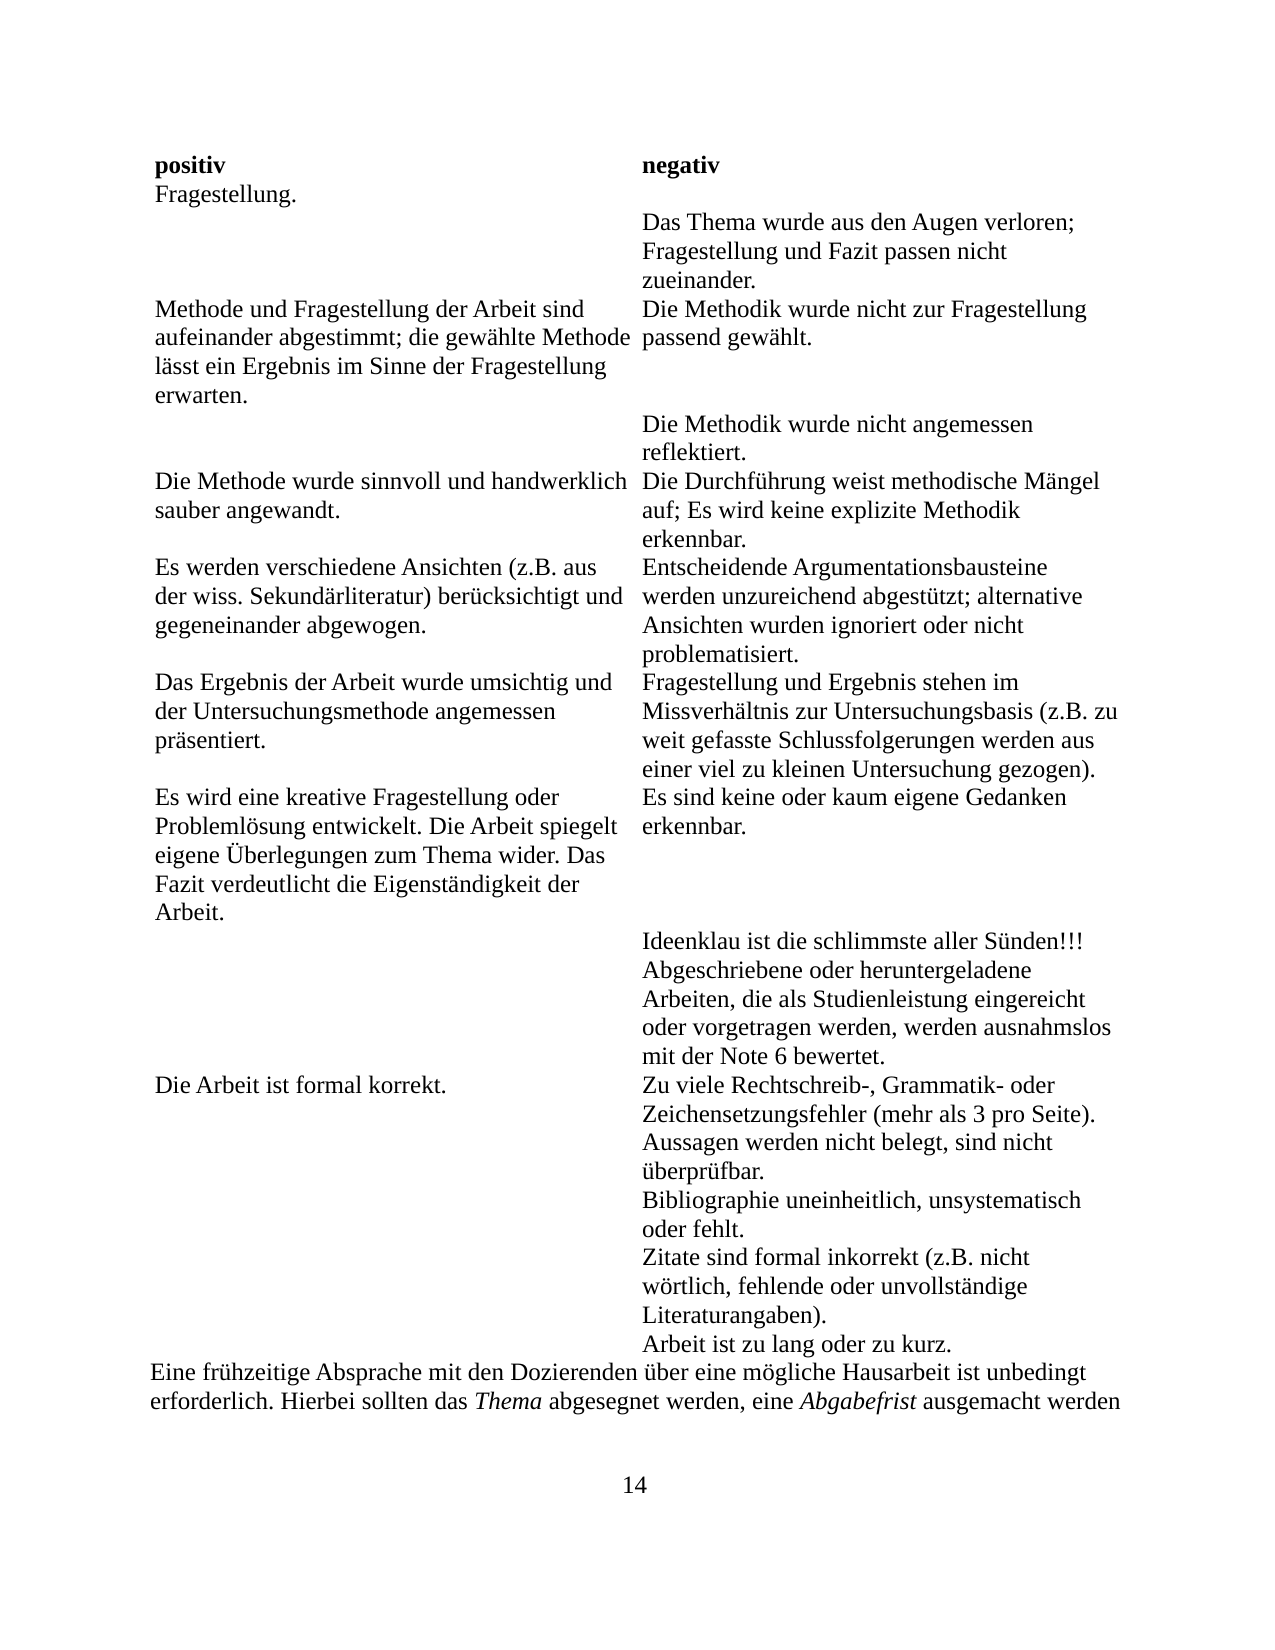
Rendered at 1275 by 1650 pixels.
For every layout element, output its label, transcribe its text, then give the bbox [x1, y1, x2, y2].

table_cell [150, 409, 637, 466]
table_cell Methode und Fragestellung der Arbeit sind aufeinander abgestimmt; die gewählte Methode lässt ein Ergebnis im Sinne der Fragestellung erwarten. [150, 294, 637, 409]
table_cell Fragestellung. [150, 179, 637, 207]
table_cell Die Durchführung weist methodische Mängel auf; Es wird keine explizite Methodik erkennbar. [638, 466, 1125, 552]
table_cell Es sind keine oder kaum eigene Gedanken erkennbar. [638, 783, 1125, 926]
table_cell Es wird eine kreative Fragestellung oder Problemlösung entwickelt. Die Arbeit spiegelt eigene Überlegungen zum Thema wider. Das Fazit verdeutlicht die Eigenständigkeit der Arbeit. [150, 783, 637, 926]
text Eine frühzeitige Absprache mit den Dozierenden über eine mögliche Hausarbeit ist unbedingt erforderlich. Hierbei sollten das Thema abgesegnet werden, eine Abgabefrist ausgemacht werden [150, 1357, 1125, 1415]
table_cell Das Thema wurde aus den Augen verloren; Fragestellung und Fazit passen nicht zueinander. [638, 208, 1125, 294]
table_cell [638, 179, 1125, 207]
table_cell Arbeit ist zu lang oder zu kurz. [638, 1329, 1125, 1357]
table_cell [150, 208, 637, 294]
table_cell Die Methodik wurde nicht angemessen reflektiert. [638, 409, 1125, 466]
table_cell Die Methode wurde sinnvoll und handwerklich sauber angewandt. [150, 466, 637, 552]
table_cell Fragestellung und Ergebnis stehen im Missverhältnis zur Untersuchungsbasis (z.B. zu weit gefasste Schlussfolgerungen werden aus einer viel zu kleinen Untersuchung gezogen). [638, 668, 1125, 782]
table_header positiv [150, 150, 637, 179]
table_cell Zitate sind formal inkorrekt (z.B. nicht wörtlich, fehlende oder unvollständige Literaturangaben). [638, 1243, 1125, 1329]
table_cell Die Arbeit ist formal korrekt. [150, 1070, 637, 1127]
table_cell Die Methodik wurde nicht zur Fragestellung passend gewählt. [638, 294, 1125, 409]
table_cell [150, 1243, 637, 1329]
table_cell [150, 1185, 637, 1242]
table_cell Zu viele Rechtschreib-, Grammatik- oder Zeichensetzungsfehler (mehr als 3 pro Seite). [638, 1070, 1125, 1127]
table_cell Entscheidende Argumentationsbausteine werden unzureichend abgestützt; alternative Ansichten wurden ignoriert oder nicht problematisiert. [638, 553, 1125, 667]
table_header negativ [638, 150, 1125, 179]
table_cell Ideenklau ist die schlimmste aller Sünden!!! Abgeschriebene oder heruntergeladene Arbeiten, die als Studienleistung eingereicht oder vorgetragen werden, werden ausnahmslos mit der Note 6 bewertet. [638, 926, 1125, 1070]
table_cell [150, 1329, 637, 1357]
table_cell Aussagen werden nicht belegt, sind nicht überprüfbar. [638, 1128, 1125, 1185]
table_cell [150, 926, 637, 1070]
table_cell Das Ergebnis der Arbeit wurde umsichtig und der Untersuchungsmethode angemessen präsentiert. [150, 668, 637, 782]
table_cell [150, 1128, 637, 1185]
table_cell Es werden verschiedene Ansichten (z.B. aus der wiss. Sekundärliteratur) berücksichtigt und gegeneinander abgewogen. [150, 553, 637, 667]
table_cell Bibliographie uneinheitlich, unsystematisch oder fehlt. [638, 1185, 1125, 1242]
